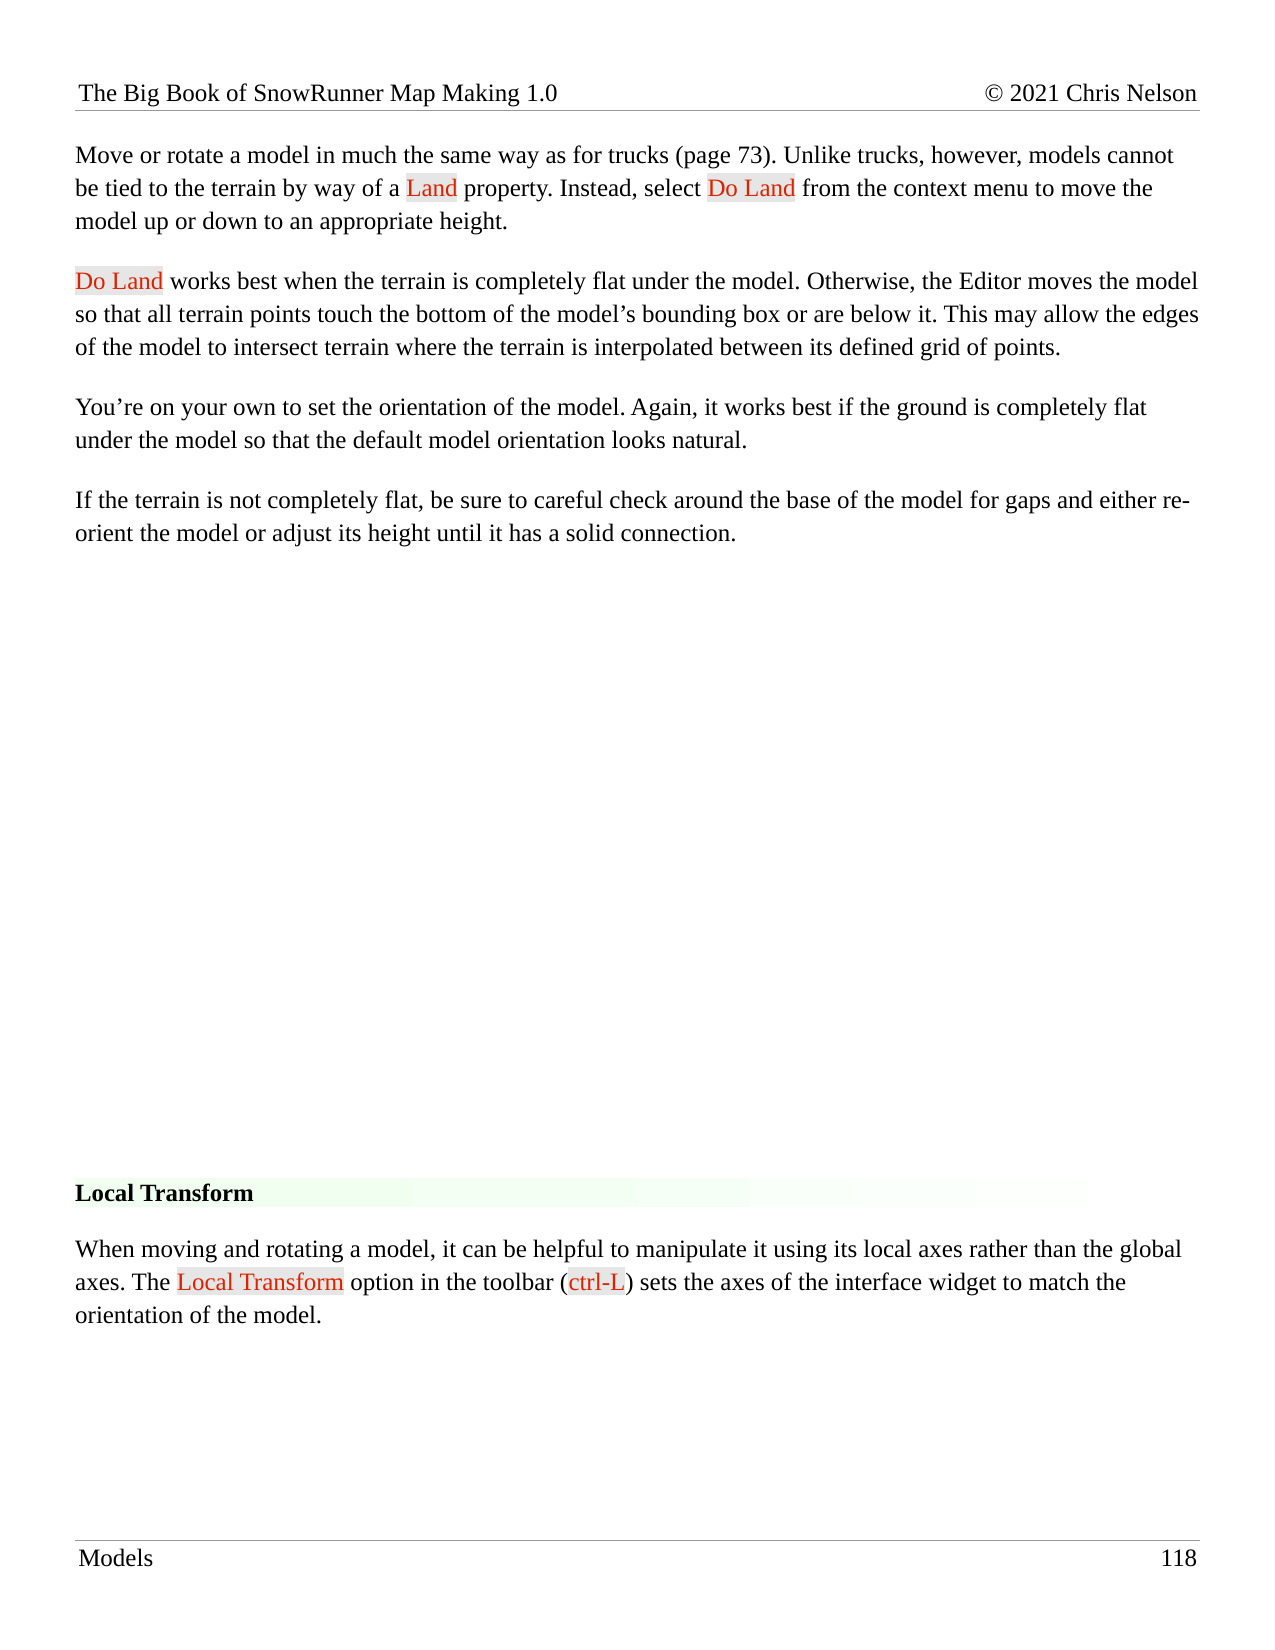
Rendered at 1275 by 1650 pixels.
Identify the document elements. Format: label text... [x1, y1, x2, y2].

text Do Land works best when the terrain is completely flat under the model. Otherwise, the Editor moves the model so that all terrain points touch the bottom of the model’s bounding box or are below it. This may allow the edges of the model to intersect terrain where the terrain is interpolated between its defined grid of points. [75, 266, 1200, 361]
text You’re on your own to set the orientation of the model. Again, it works best if the ground is completely flat under the model so that the default model orientation looks natural. [75, 392, 1200, 454]
text If the terrain is not completely flat, be sure to careful check around the base of the model for gaps and either re-orient the model or adjust its height until it has a solid connection. [75, 485, 1200, 547]
text When moving and rotating a model, it can be helpful to manipulate it using its local axes rather than the global axes. The Local Transform option in the toolbar (ctrl‑L) sets the axes of the interface widget to match the orientation of the model. [75, 1234, 1200, 1328]
text Move or rotate a model in much the same way as for trucks (page 73). Unlike trucks, however, models cannot be tied to the terrain by way of a Land property. Instead, select Do Land from the context menu to move the model up or down to an appropriate height. [75, 140, 1200, 235]
subtitle Local Transform [75, 1178, 1200, 1207]
